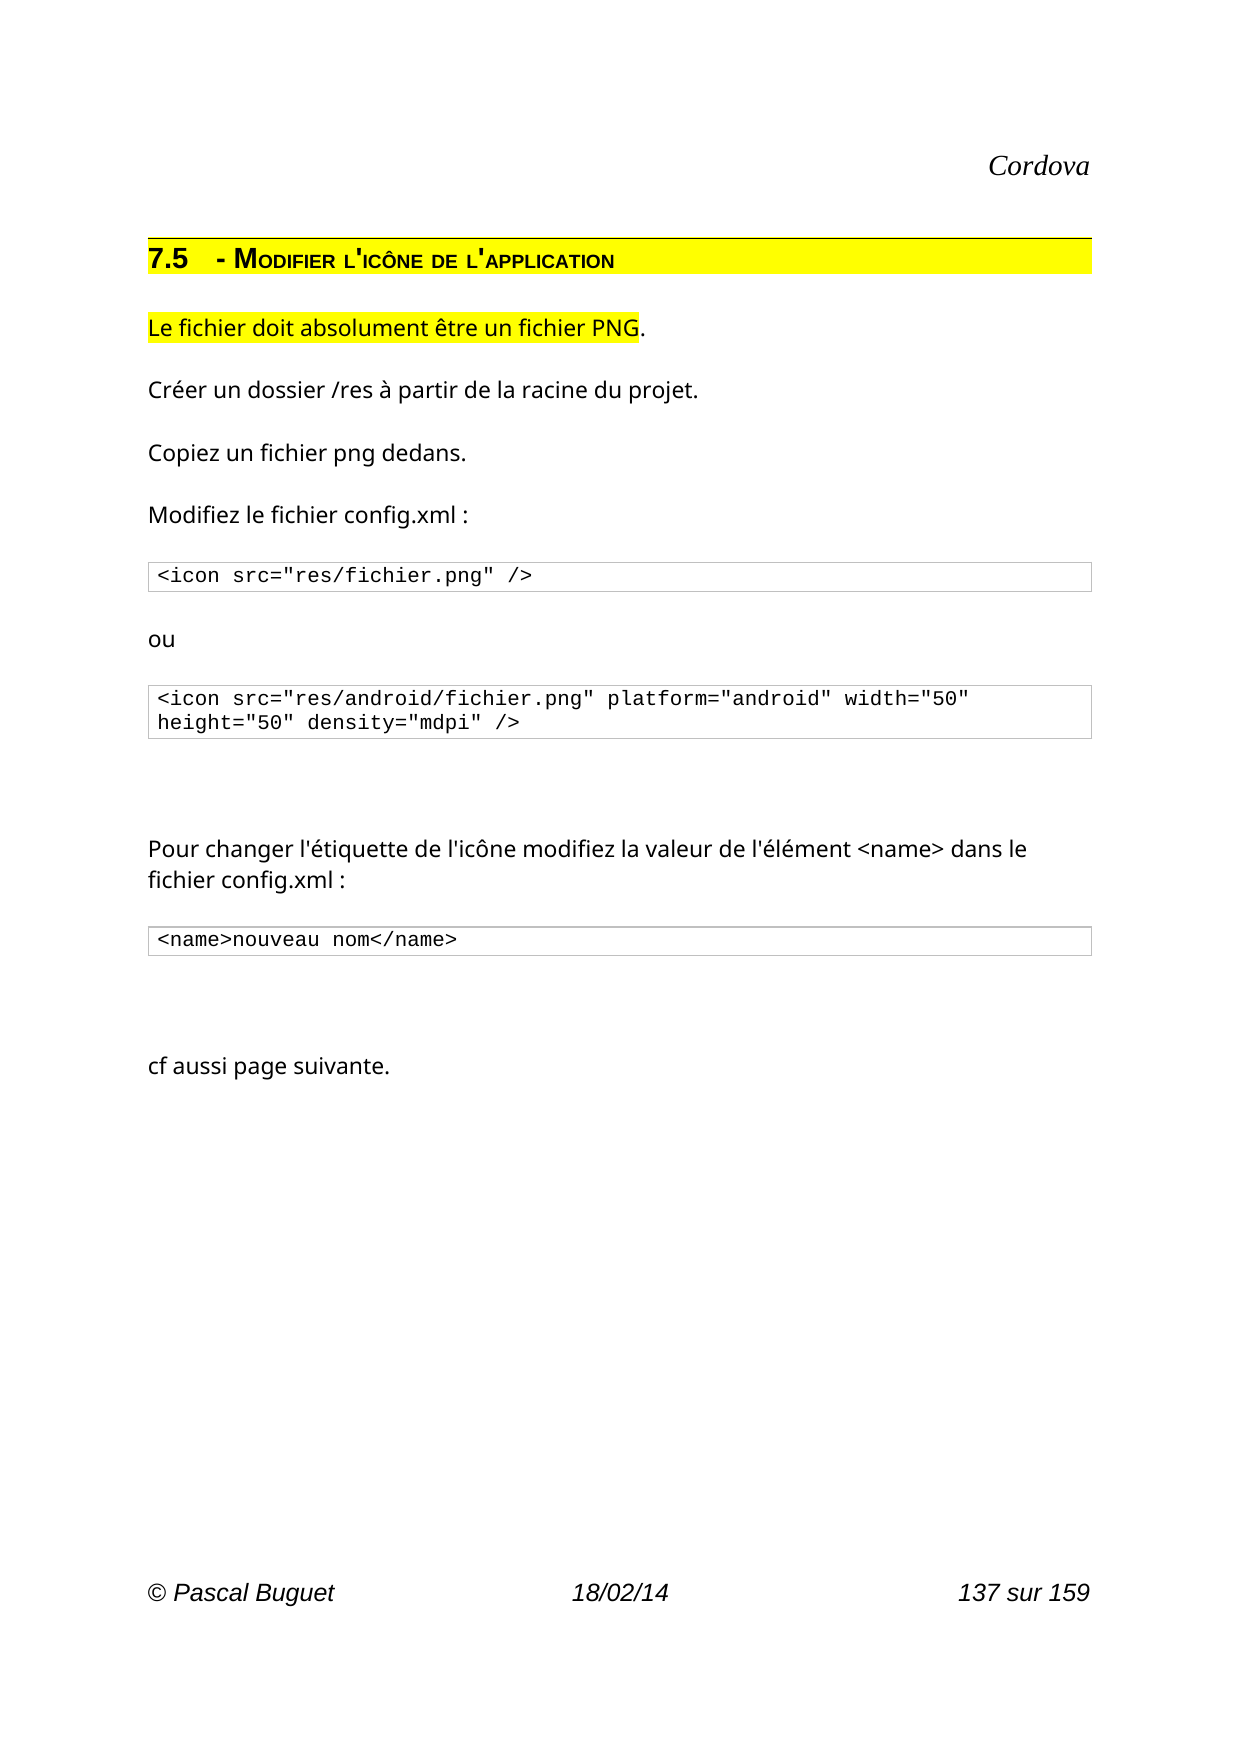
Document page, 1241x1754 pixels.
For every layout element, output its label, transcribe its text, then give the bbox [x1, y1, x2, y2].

text Pour changer l'étiquette de l'icône modifiez la valeur de l'élément <name> dans le fichier config.xml : [148, 833, 1092, 895]
text <icon src="res/android/fichier.png" platform="android" width="50" height="50" density="mdpi" /> [149, 686, 1091, 738]
text Le fichier doit absolument être un fichier PNG. [148, 312, 1092, 343]
subtitle - Modifier l'icône de l'application [148, 239, 1092, 274]
text ou [148, 623, 1092, 654]
text <icon src="res/fichier.png" /> [149, 563, 1091, 591]
text Modifiez le fichier config.xml : [148, 499, 1092, 530]
text cf aussi page suivante. [148, 1050, 1092, 1081]
text <name>nouveau nom</name> [149, 928, 1091, 955]
text Créer un dossier /res à partir de la racine du projet. [148, 374, 1092, 405]
text Copiez un fichier png dedans. [148, 437, 1092, 468]
